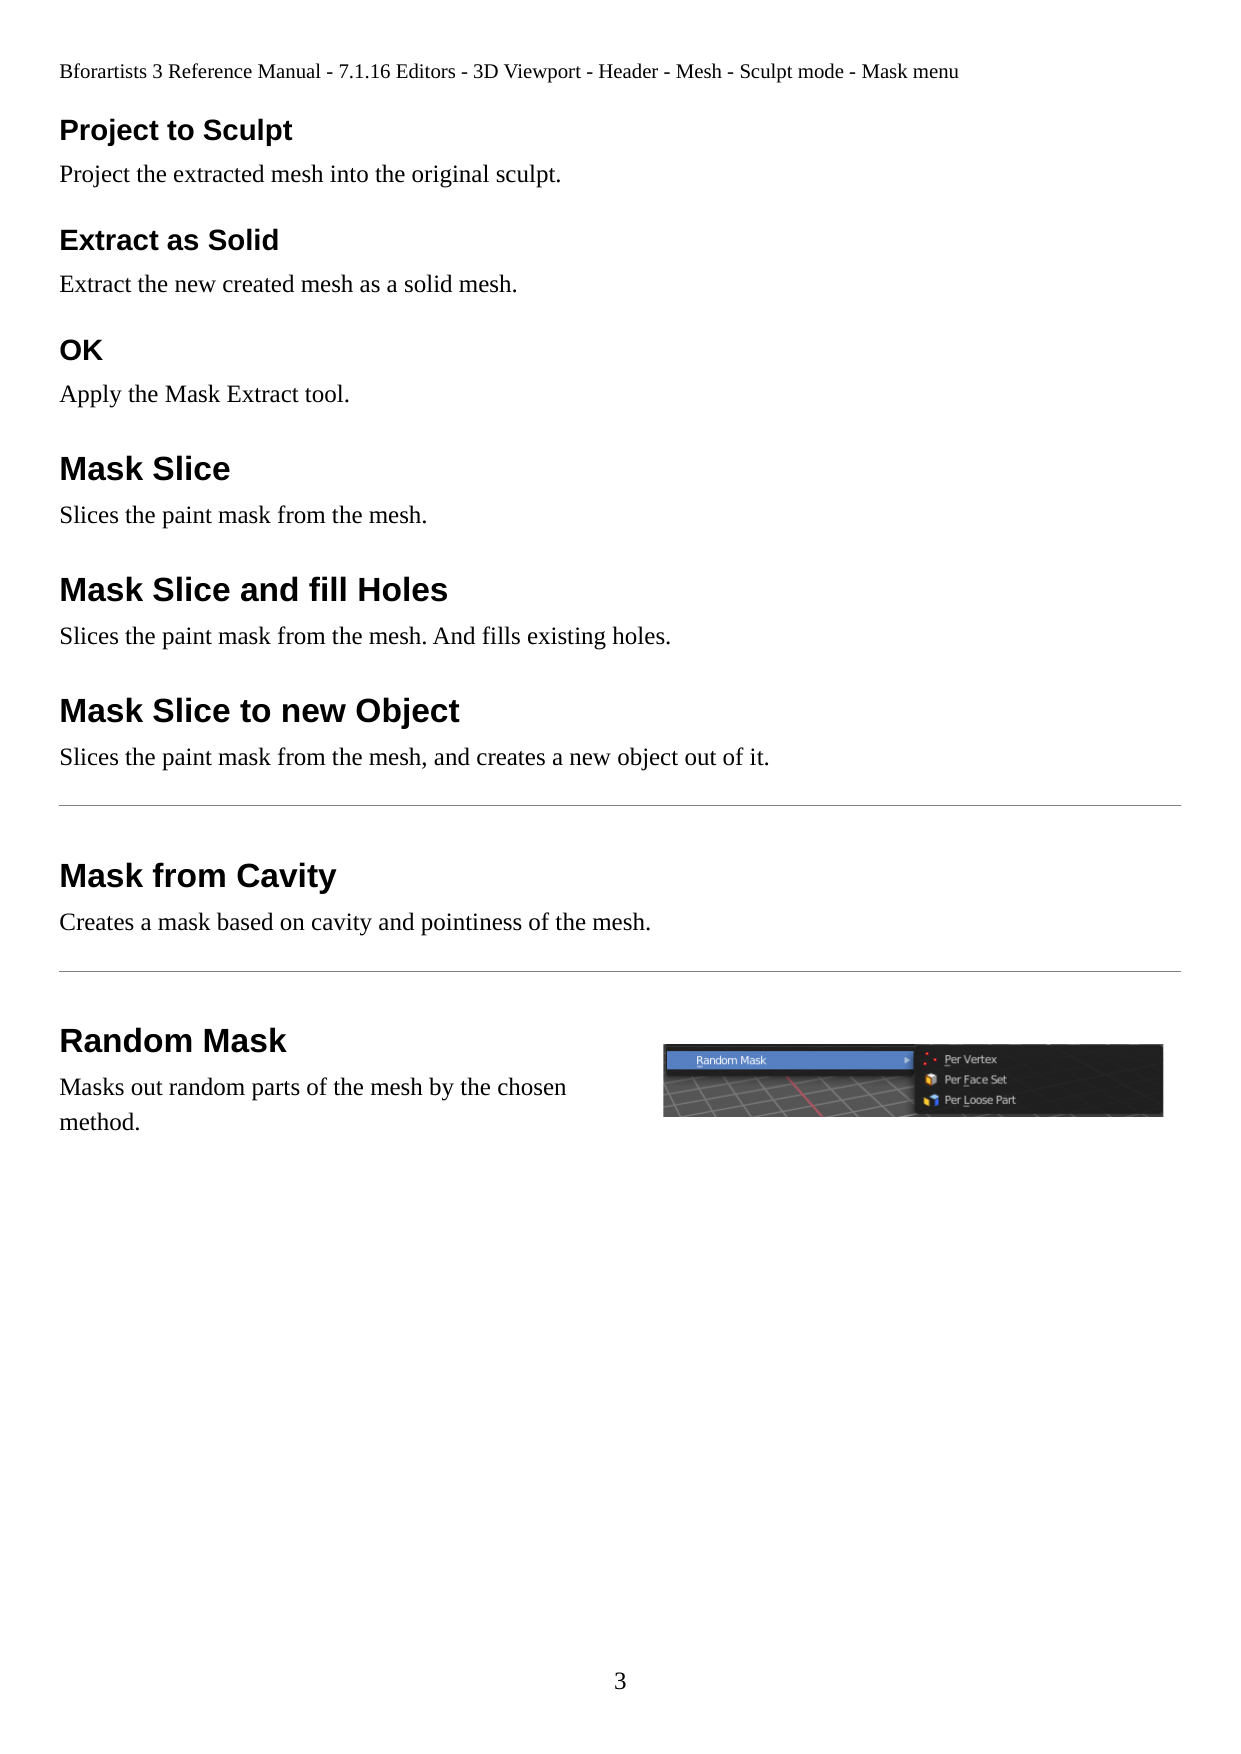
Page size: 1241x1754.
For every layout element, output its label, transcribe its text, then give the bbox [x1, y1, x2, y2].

text Slices the paint mask from the mesh, and creates a new object out of it. [59, 742, 1181, 771]
text Slices the paint mask from the mesh. [59, 500, 1181, 528]
subtitle OK [59, 332, 1181, 366]
text Creates a mask based on cavity and pointiness of the mesh. [59, 907, 1181, 936]
picture [663, 1044, 1164, 1117]
subtitle Mask Slice and fill Holes [59, 569, 1181, 608]
subtitle Mask from Cavity [59, 856, 1181, 894]
text Slices the paint mask from the mesh. And fills existing holes. [59, 621, 1181, 649]
text Masks out random parts of the mesh by the chosen method. [59, 1117, 1181, 1135]
text Extract the new created mesh as a solid mesh. [59, 269, 1181, 297]
subtitle Mask Slice [59, 448, 1181, 487]
subtitle Extract as Solid [59, 222, 1181, 256]
subtitle Mask Slice to new Object [59, 691, 1181, 729]
text Apply the Mask Extract tool. [59, 379, 1181, 407]
subtitle Project to Sculpt [59, 113, 1181, 146]
subtitle Random Mask [59, 1021, 1181, 1060]
text Project the extracted mesh into the original sculpt. [59, 159, 1181, 188]
